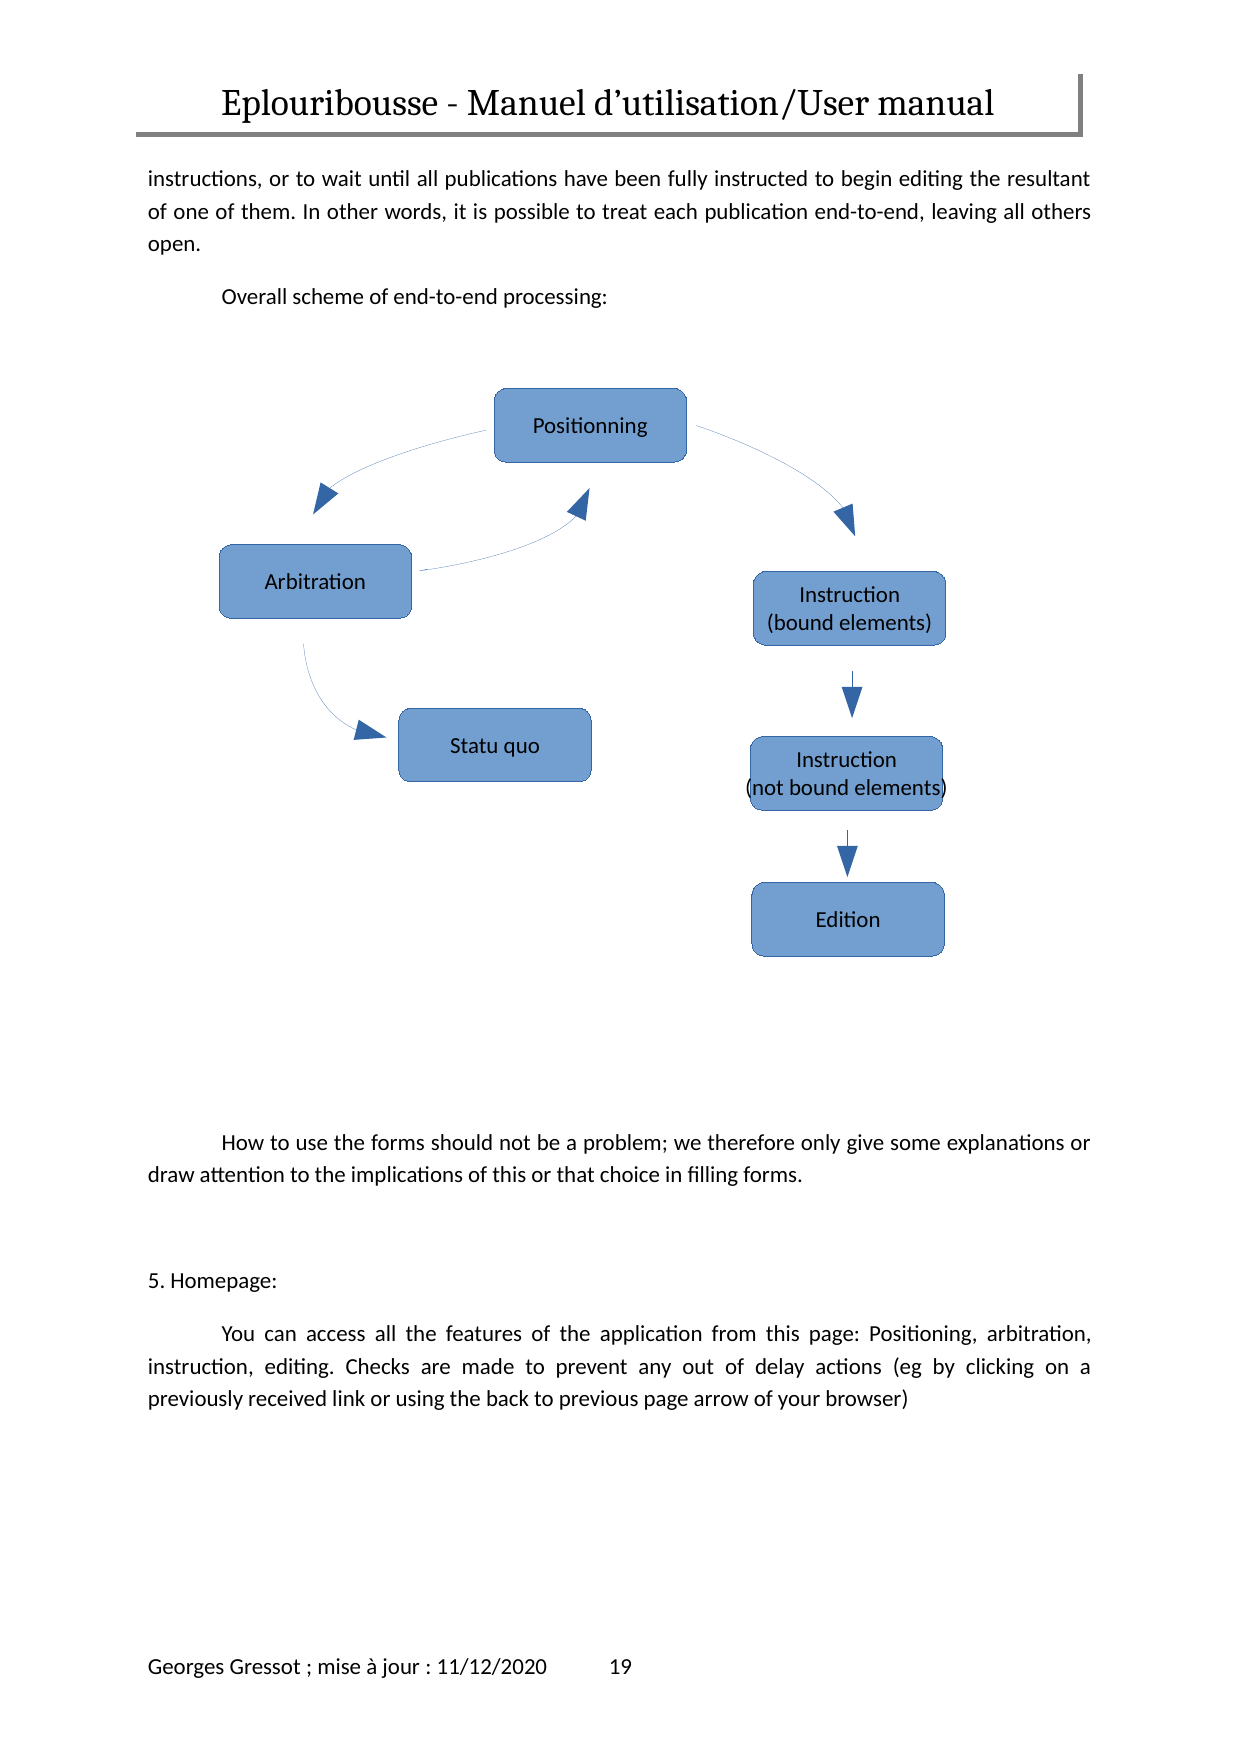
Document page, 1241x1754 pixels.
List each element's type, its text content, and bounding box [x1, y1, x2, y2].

text 5. Homepage: [148, 1267, 1093, 1294]
text Overall scheme of end-to-end processing: [148, 282, 1093, 310]
text instructions, or to wait until all publications have been fully instructed to begin editing the resultant of one of them. In other words, it is possible to treat each publication end-to-end, leaving all others open. [148, 164, 1093, 257]
text How to use the forms should not be a problem; we therefore only give some explanations or draw attention to the implications of this or that choice in filling forms. [148, 1128, 1093, 1188]
text You can access all the features of the application from this page: Positioning, arbitration, instruction, editing. Checks are made to prevent any out of delay actions (eg by clicking on a previously received link or using the back to previous page arrow of your browser) [148, 1319, 1093, 1412]
